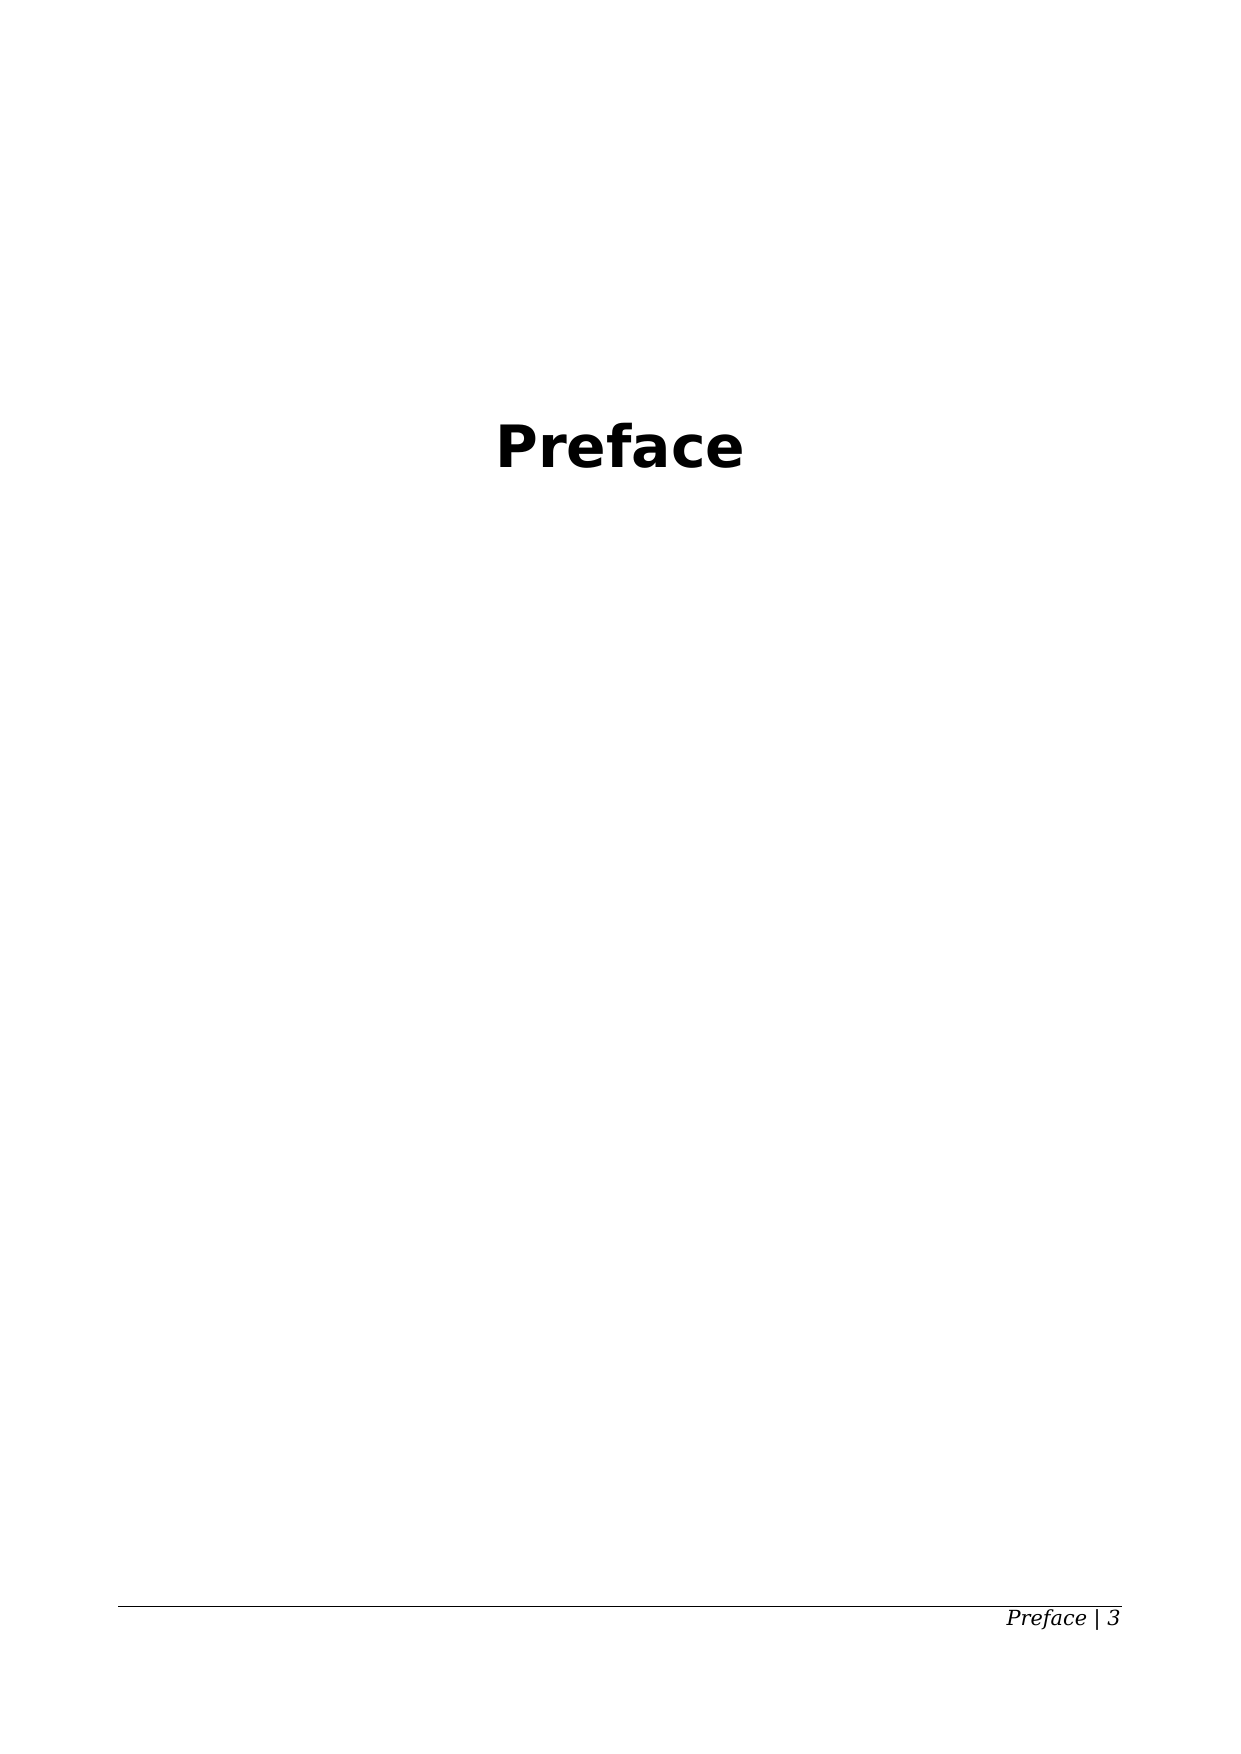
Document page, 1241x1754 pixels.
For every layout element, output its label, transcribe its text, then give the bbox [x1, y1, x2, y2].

subtitle Preface [118, 413, 1122, 481]
